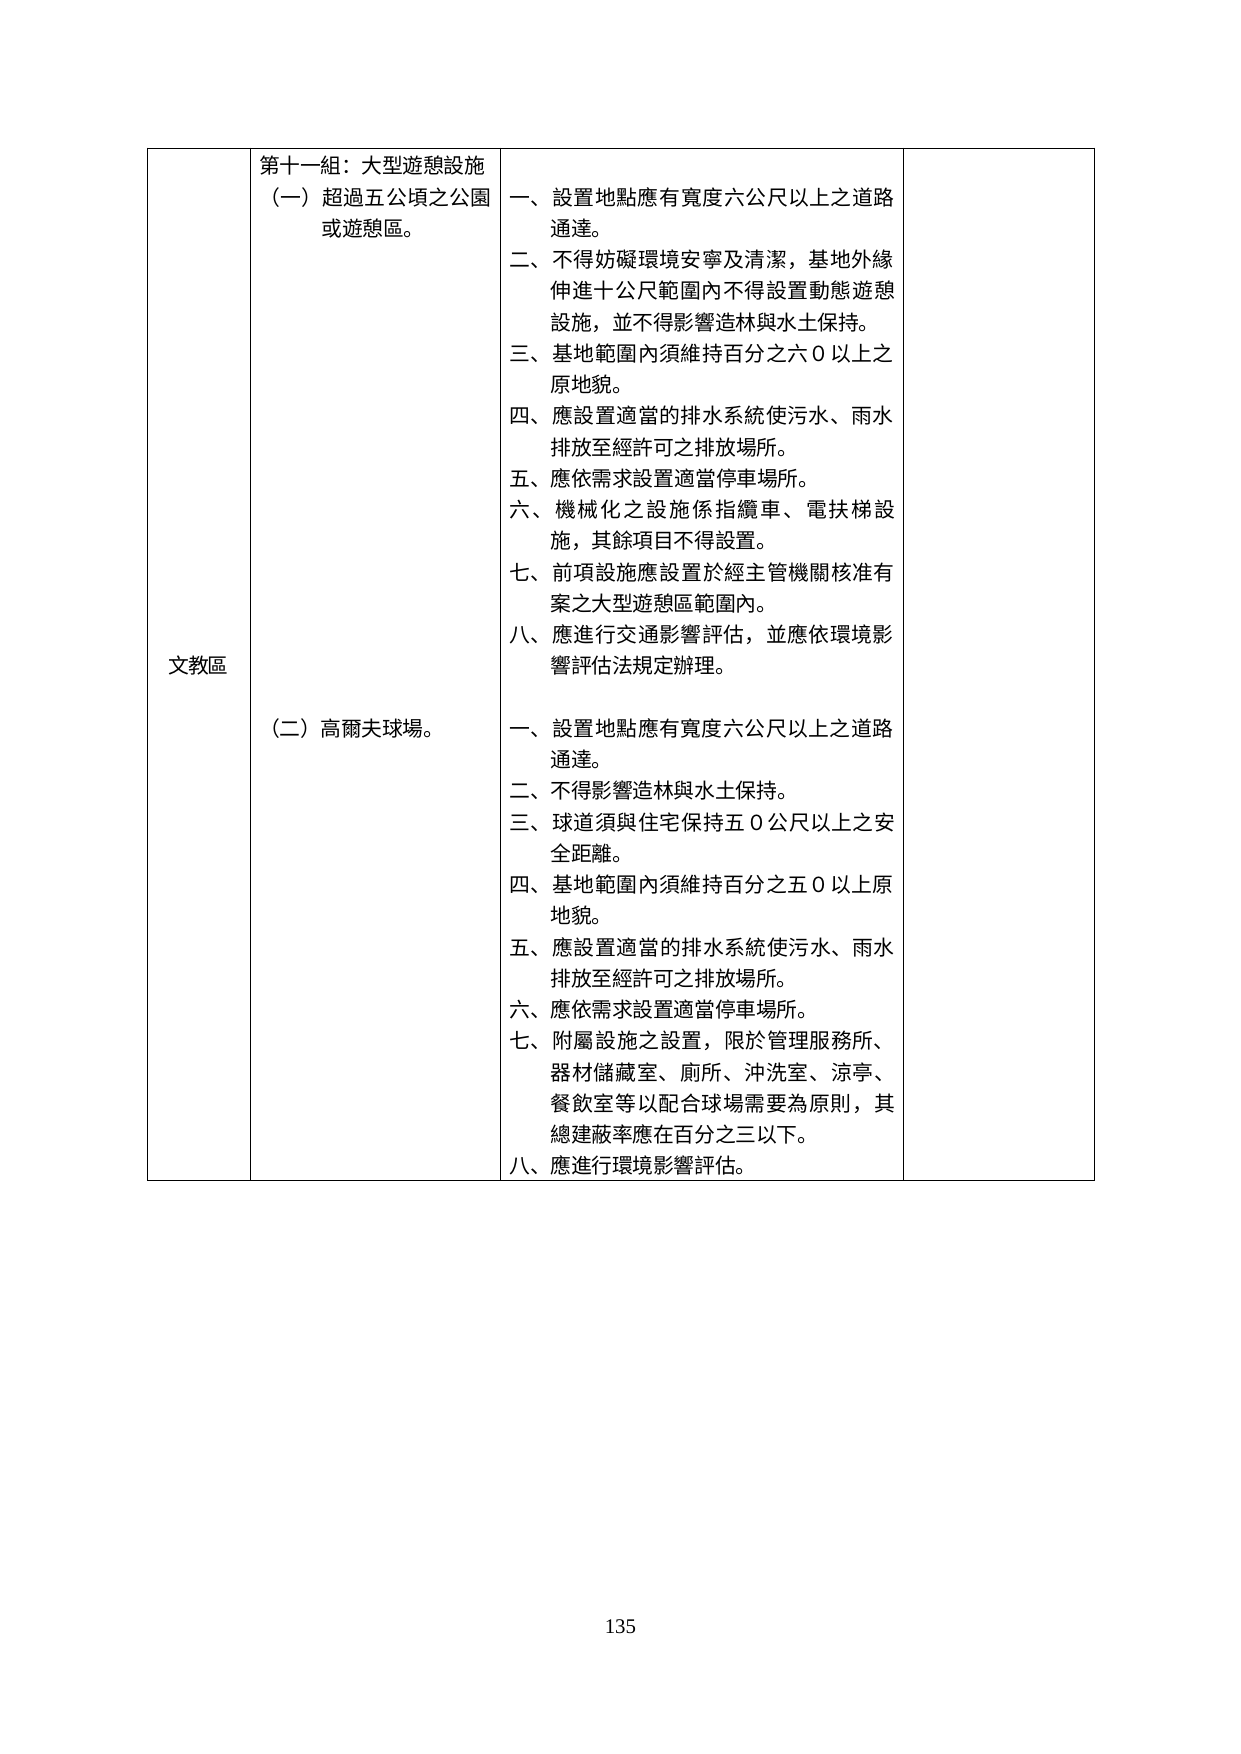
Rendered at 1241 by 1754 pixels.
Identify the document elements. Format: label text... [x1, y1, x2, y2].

table_cell 第十一組：大型遊憩設施 （一）超過五公頃之公園或遊憩區。 （二）高爾夫球場。 [251, 149, 500, 1180]
table_cell 一、設置地點應有寬度六公尺以上之道路通達。 二、不得妨礙環境安寧及清潔，基地外緣伸進十公尺範圍內不得設置動態遊憩設施，並不得影響造林與水土保持。 三、基地範圍內須維持百分之六０以上之原地貌。 四、應設置適當的排水系統使污水、雨水排放至經許可之排放場所。 五、應依需求設置適當停車場所。 六、機械化之設施係指纜車、電扶梯設施，其餘項目不得設置。 七、前項設施應設置於經主管機關核准有案之大型遊憩區範圍內。 八、應進行交通影響評估，並應依環境影響評估法規定辦理。 一、設置地點應有寬度六公尺以上之道路通達。 二、不得影響造林與水土保持。 三、球道須與住宅保持五０公尺以上之安全距離。 四、基地範圍內須維持百分之五０以上原地貌。 五、應設置適當的排水系統使污水、雨水排放至經許可之排放場所。 六、應依需求設置適當停車場所。 七、附屬設施之設置，限於管理服務所、器材儲藏室、廁所、沖洗室、涼亭、餐飲室等以配合球場需要為原則，其總建蔽率應在百分之三以下。 八、應進行環境影響評估。 [501, 149, 903, 1180]
table_cell [904, 149, 1094, 1180]
table_cell 文教區 [148, 149, 250, 1180]
